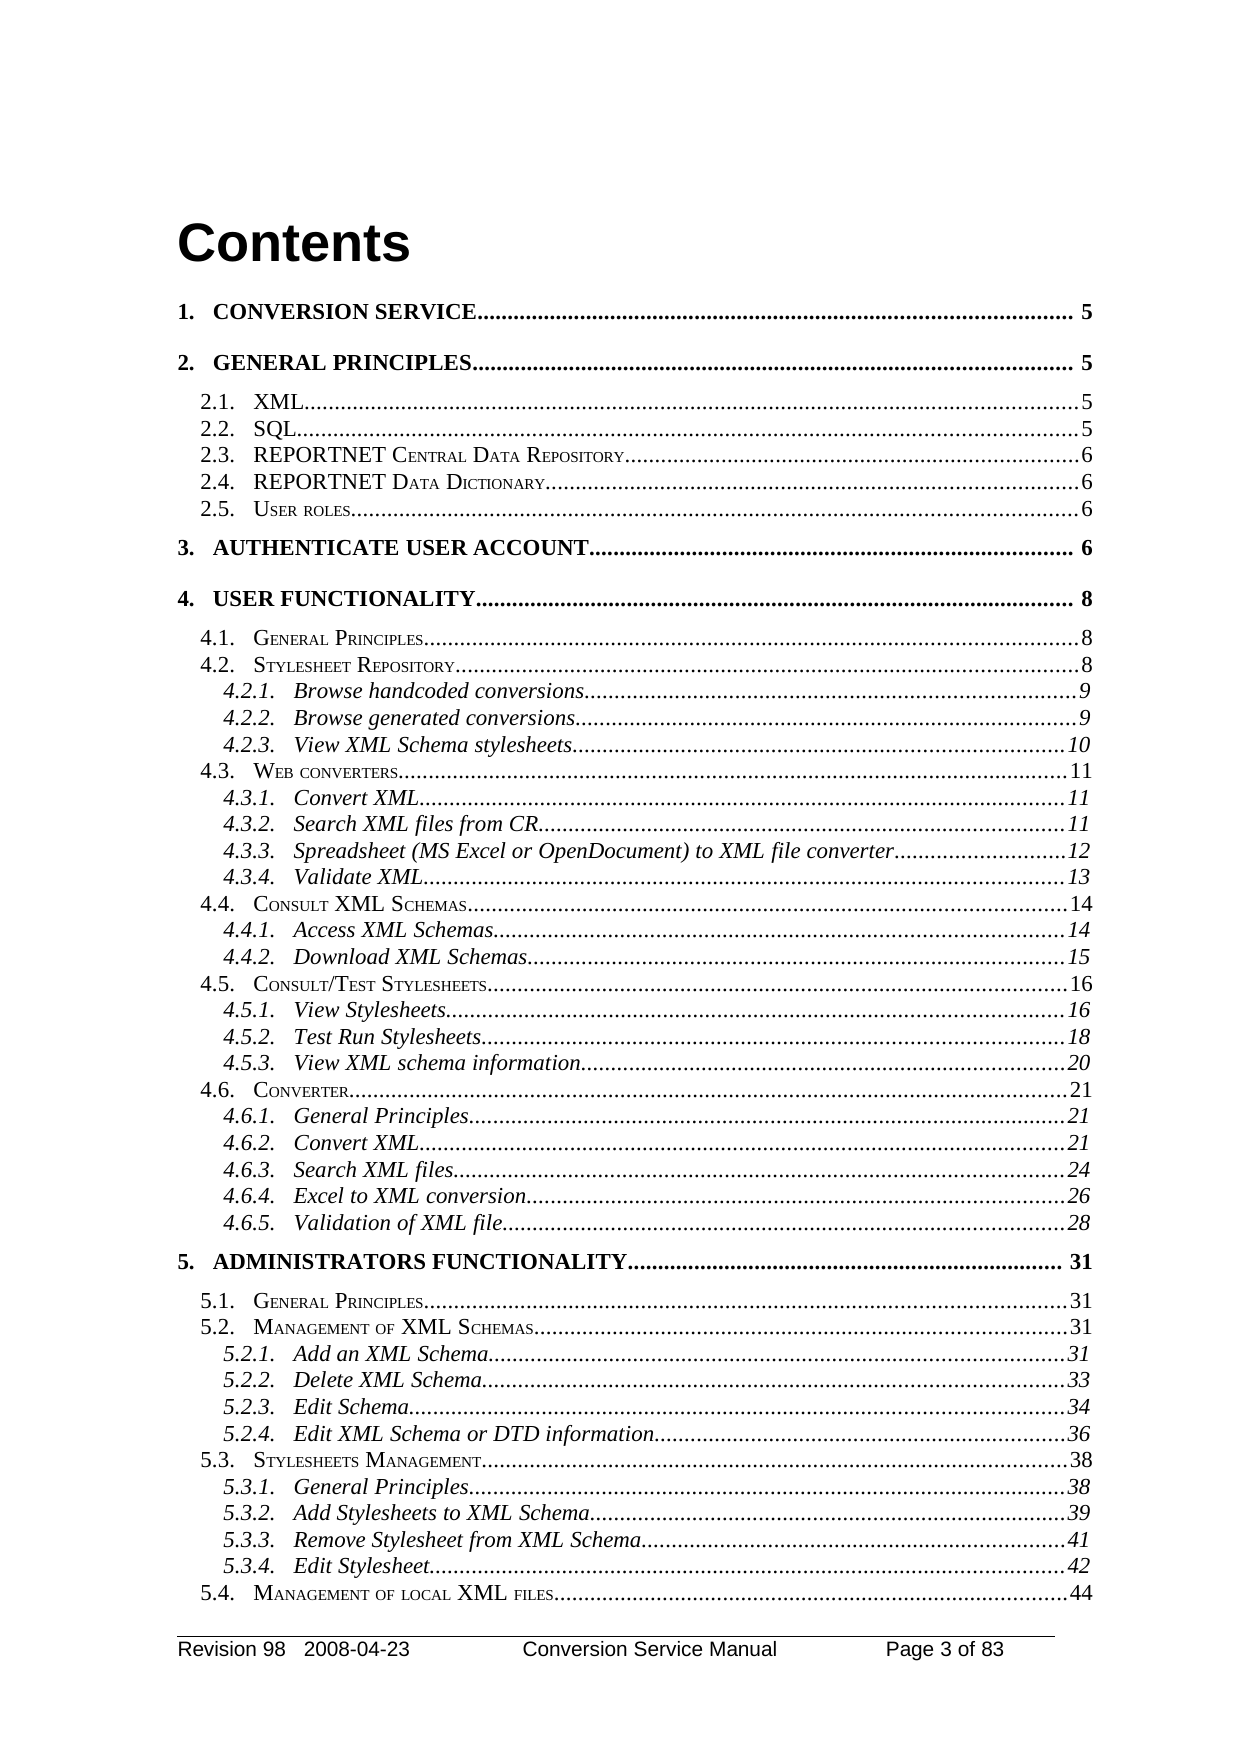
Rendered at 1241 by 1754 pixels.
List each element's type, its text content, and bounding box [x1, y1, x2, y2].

text 4.6. Converter 21 [200, 1076, 1092, 1102]
text 4.6.5. Validation of XML file 28 [223, 1208, 1092, 1235]
text 5. Administrators functionality 31 [177, 1248, 1092, 1274]
text 4.2.1. Browse handcoded conversions 9 [223, 677, 1092, 704]
text 4.3. Web converters 11 [200, 757, 1092, 783]
subtitle Contents [177, 210, 1092, 273]
text 4.3.4. Validate XML 13 [223, 863, 1092, 890]
text 5.3.3. Remove Stylesheet from XML Schema 41 [223, 1526, 1092, 1552]
text 4.5.2. Test Run Stylesheets 18 [223, 1023, 1092, 1049]
text 5.2.4. Edit XML Schema or DTD information 36 [223, 1419, 1092, 1446]
text 4.3.1. Convert XML 11 [223, 783, 1092, 810]
text 4.2.3. View XML Schema stylesheets 10 [223, 730, 1092, 757]
text 5.3. Stylesheets Management 38 [200, 1446, 1092, 1473]
text 2.2. SQL 5 [200, 415, 1092, 441]
text 4.3.3. Spreadsheet (MS Excel or OpenDocument) to XML file converter 12 [223, 837, 1092, 863]
text 4.4.2. Download XML Schemas 15 [223, 943, 1092, 969]
text 4.4.1. Access XML Schemas 14 [223, 916, 1092, 943]
text 5.3.2. Add Stylesheets to XML Schema 39 [223, 1499, 1092, 1526]
text 5.2.3. Edit Schema 34 [223, 1393, 1092, 1419]
text 4.3.2. Search XML files from CR 11 [223, 810, 1092, 837]
text 4. User functionality 8 [177, 585, 1092, 612]
text 5.3.4. Edit Stylesheet 42 [223, 1552, 1092, 1579]
text 2.3. REPORTNET Central Data Repository 6 [200, 441, 1092, 468]
text 3. Authenticate User Account 6 [177, 533, 1092, 560]
text 4.2.2. Browse generated conversions 9 [223, 704, 1092, 730]
text 4.5.3. View XML schema information 20 [223, 1049, 1092, 1076]
text 4.5. Consult/Test Stylesheets 16 [200, 969, 1092, 996]
text 5.2.1. Add an XML Schema 31 [223, 1340, 1092, 1366]
text 2.4. REPORTNET Data Dictionary 6 [200, 468, 1092, 494]
text 5.3.1. General Principles 38 [223, 1473, 1092, 1499]
text 1. Conversion Service 5 [177, 298, 1092, 324]
text 4.2. Stylesheet Repository 8 [200, 651, 1092, 677]
text 5.4. Management of local XML files 44 [200, 1579, 1092, 1605]
text 2.1. XML 5 [200, 388, 1092, 415]
text 2.5. User roles 6 [200, 494, 1092, 521]
text 4.6.2. Convert XML 21 [223, 1129, 1092, 1155]
text 2. General Principles 5 [177, 349, 1092, 376]
text 5.2.2. Delete XML Schema 33 [223, 1366, 1092, 1393]
text 5.2. Management of XML Schemas 31 [200, 1313, 1092, 1340]
text 4.5.1. View Stylesheets 16 [223, 996, 1092, 1023]
text 4.6.1. General Principles 21 [223, 1102, 1092, 1129]
text 4.6.3. Search XML files 24 [223, 1155, 1092, 1182]
text 4.1. General Principles 8 [200, 624, 1092, 651]
text 4.4. Consult XML Schemas 14 [200, 890, 1092, 916]
text 4.6.4. Excel to XML conversion 26 [223, 1182, 1092, 1208]
text 5.1. General Principles 31 [200, 1287, 1092, 1313]
